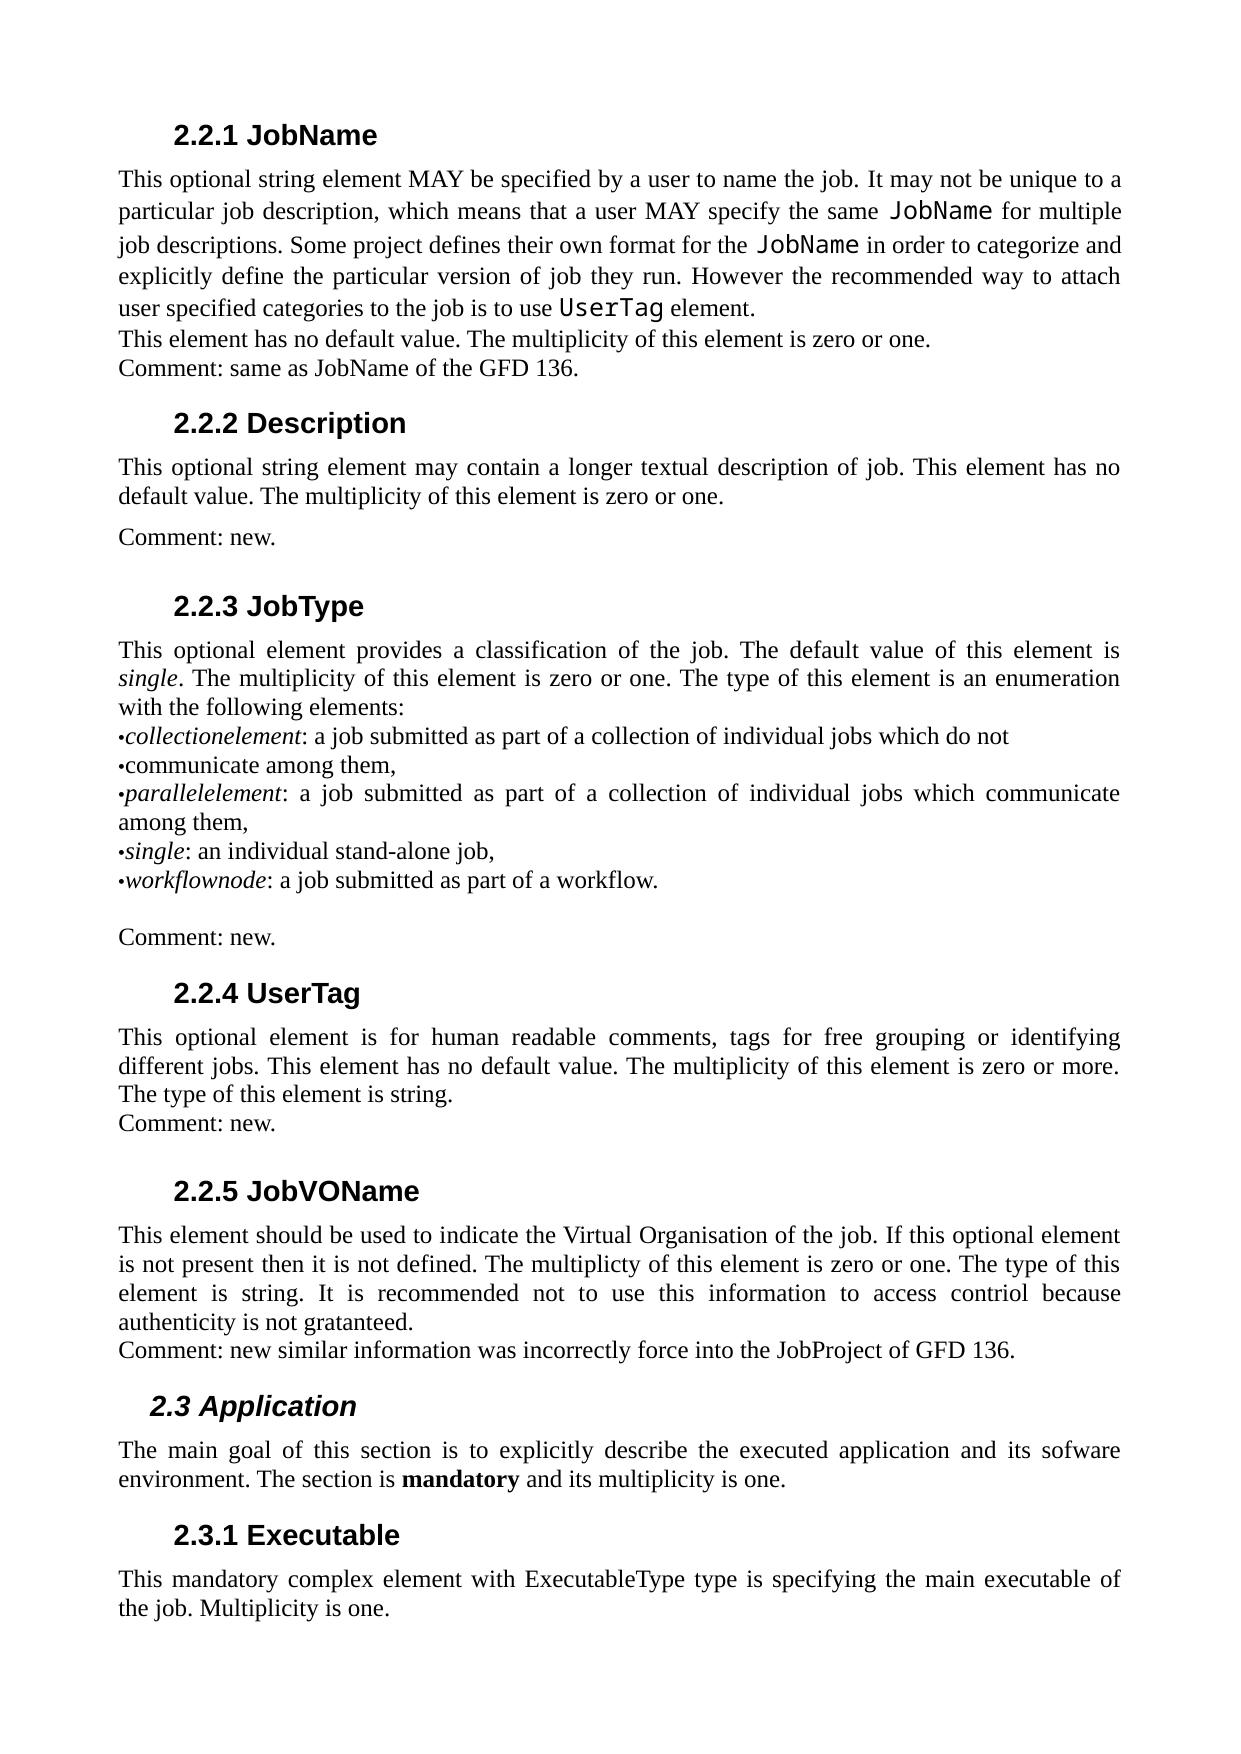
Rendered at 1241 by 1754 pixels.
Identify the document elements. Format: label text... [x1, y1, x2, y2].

subtitle JobName [165, 118, 1122, 152]
subtitle JobVOName [165, 1174, 1122, 1208]
text The main goal of this section is to explicitly describe the executed application and its sofware environment. The section is mandatory and its multiplicity is one. [118, 1435, 1122, 1493]
subtitle Description [165, 406, 1122, 440]
text This optional string element MAY be specified by a user to name the job. It may not be unique to a particular job description, which means that a user MAY specify the same JobName for multiple job descriptions. Some project defines their own format for the JobName in order to categorize and explicitly define the particular version of job they run. However the recommended way to attach user specified categories to the job is to use UserTag element. [118, 164, 1122, 324]
text This optional element provides a classification of the job. The default value of this element is single. The multiplicity of this element is zero or one. The type of this element is an enumeration with the following elements: [118, 635, 1122, 721]
list single: an individual stand-alone job, [118, 836, 1122, 865]
list workflownode: a job submitted as part of a workflow. [118, 865, 1122, 893]
text This optional string element may contain a longer textual description of job. This element has no default value. The multiplicity of this element is zero or one. [118, 452, 1122, 510]
subtitle JobType [165, 589, 1122, 622]
list communicate among them, [118, 750, 1122, 778]
text This optional element is for human readable comments, tags for free grouping or identifying different jobs. This element has no default value. The multiplicity of this element is zero or more. The type of this element is string. [118, 1022, 1122, 1108]
text This mandatory complex element with ExecutableType type is specifying the main executable of the job. Multiplicity is one. [118, 1564, 1122, 1621]
text This element has no default value. The multiplicity of this element is zero or one. [118, 324, 1122, 353]
subtitle Executable [165, 1518, 1122, 1551]
list Comment: new. [118, 922, 1122, 951]
text This element should be used to indicate the Virtual Organisation of the job. If this optional element is not present then it is not defined. The multiplicty of this element is zero or one. The type of this element is string. It is recommended not to use this information to access contriol because authenticity is not gratanteed. [118, 1221, 1122, 1336]
text Comment: new. [118, 1108, 1122, 1137]
list collectionelement: a job submitted as part of a collection of individual jobs which do not [118, 721, 1122, 750]
subtitle Application [142, 1389, 1122, 1423]
text Comment: new. [118, 522, 1122, 551]
list parallelelement: a job submitted as part of a collection of individual jobs which communicate among them, [118, 778, 1122, 836]
text Comment: same as JobName of the GFD 136. [118, 353, 1122, 381]
text Comment: new similar information was incorrectly force into the JobProject of GFD 136. [118, 1336, 1122, 1364]
subtitle UserTag [165, 976, 1122, 1009]
